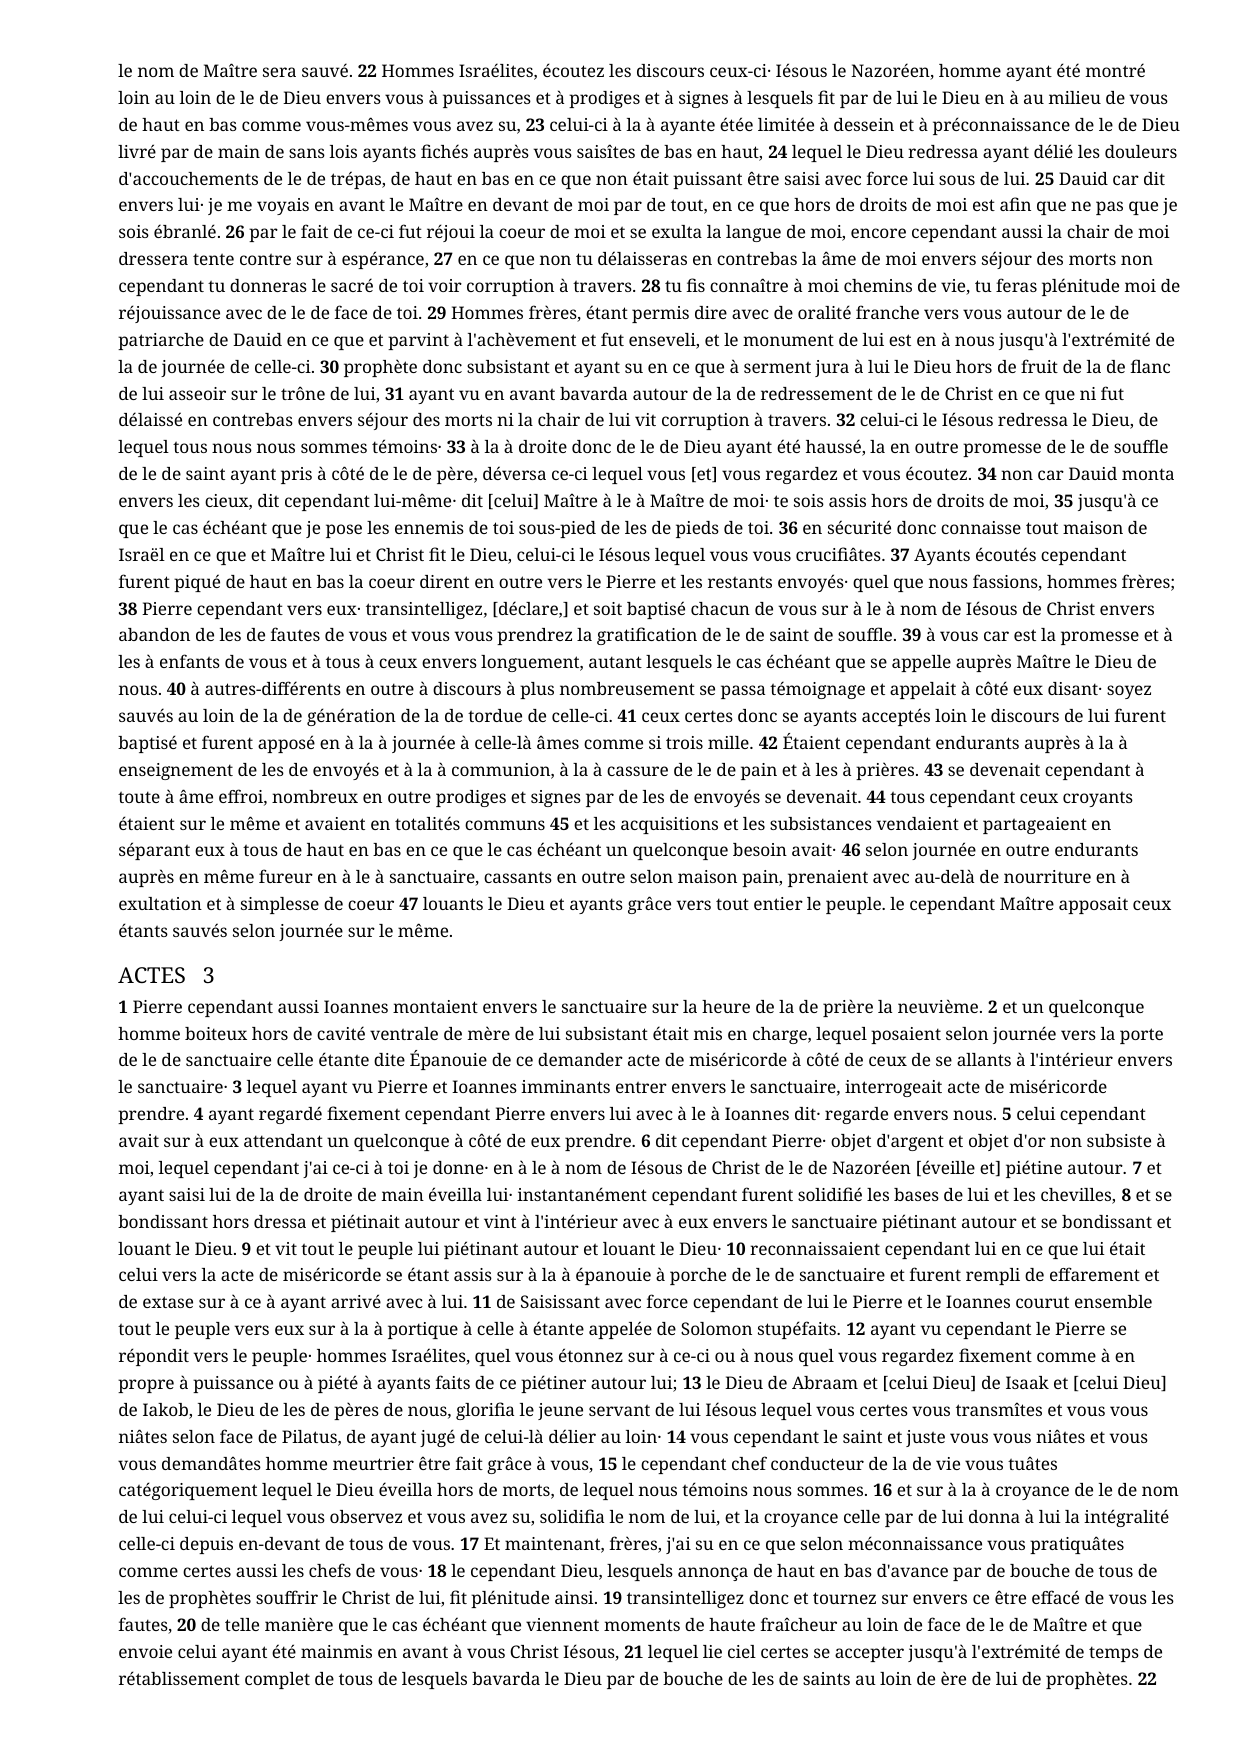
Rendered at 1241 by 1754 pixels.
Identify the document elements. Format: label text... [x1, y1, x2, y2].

text 1 Pierre cependant aussi Ioannes montaient envers le sanctuaire sur la heure de la de prière la neuvième. 2 et un quelconque homme boiteux hors de cavité ventrale de mère de lui subsistant était mis en charge, lequel posaient selon journée vers la porte de le de sanctuaire celle étante dite Épanouie de ce demander acte de miséricorde à côté de ceux de se allants à l'intérieur envers le sanctuaire· 3 lequel ayant vu Pierre et Ioannes imminants entrer envers le sanctuaire, interrogeait acte de miséricorde prendre. 4 ayant regardé fixement cependant Pierre envers lui avec à le à Ioannes dit· regarde envers nous. 5 celui cependant avait sur à eux attendant un quelconque à côté de eux prendre. 6 dit cependant Pierre· objet d'argent et objet d'or non subsiste à moi, lequel cependant j'ai ce-ci à toi je donne· en à le à nom de Iésous de Christ de le de Nazoréen [éveille et] piétine autour. 7 et ayant saisi lui de la de droite de main éveilla lui· instantanément cependant furent solidifié les bases de lui et les chevilles, 8 et se bondissant hors dressa et piétinait autour et vint à l'intérieur avec à eux envers le sanctuaire piétinant autour et se bondissant et louant le Dieu. 9 et vit tout le peuple lui piétinant autour et louant le Dieu· 10 reconnaissaient cependant lui en ce que lui était celui vers la acte de miséricorde se étant assis sur à la à épanouie à porche de le de sanctuaire et furent rempli de effarement et de extase sur à ce à ayant arrivé avec à lui. 11 de Saisissant avec force cependant de lui le Pierre et le Ioannes courut ensemble tout le peuple vers eux sur à la à portique à celle à étante appelée de Solomon stupéfaits. 12 ayant vu cependant le Pierre se répondit vers le peuple· hommes Israélites, quel vous étonnez sur à ce-ci ou à nous quel vous regardez fixement comme à en propre à puissance ou à piété à ayants faits de ce piétiner autour lui; 13 le Dieu de Abraam et [celui Dieu] de Isaak et [celui Dieu] de Iakob, le Dieu de les de pères de nous, glorifia le jeune servant de lui Iésous lequel vous certes vous transmîtes et vous vous niâtes selon face de Pilatus, de ayant jugé de celui-là délier au loin· 14 vous cependant le saint et juste vous vous niâtes et vous vous demandâtes homme meurtrier être fait grâce à vous, 15 le cependant chef conducteur de la de vie vous tuâtes catégoriquement lequel le Dieu éveilla hors de morts, de lequel nous témoins nous sommes. 16 et sur à la à croyance de le de nom de lui celui-ci lequel vous observez et vous avez su, solidifia le nom de lui, et la croyance celle par de lui donna à lui la intégralité celle-ci depuis en-devant de tous de vous. 17 Et maintenant, frères, j'ai su en ce que selon méconnaissance vous pratiquâtes comme certes aussi les chefs de vous· 18 le cependant Dieu, lesquels annonça de haut en bas d'avance par de bouche de tous de les de prophètes souffrir le Christ de lui, fit plénitude ainsi. 19 transintelligez donc et tournez sur envers ce être effacé de vous les fautes, 20 de telle manière que le cas échéant que viennent moments de haute fraîcheur au loin de face de le de Maître et que envoie celui ayant été mainmis en avant à vous Christ Iésous, 21 lequel lie ciel certes se accepter jusqu'à l'extrémité de temps de rétablissement complet de tous de lesquels bavarda le Dieu par de bouche de les de saints au loin de ère de lui de prophètes. 22 [118, 995, 1181, 1690]
text le nom de Maître sera sauvé. 22 Hommes Israélites, écoutez les discours ceux-ci· Iésous le Nazoréen, homme ayant été montré loin au loin de le de Dieu envers vous à puissances et à prodiges et à signes à lesquels fit par de lui le Dieu en à au milieu de vous de haut en bas comme vous-mêmes vous avez su, 23 celui-ci à la à ayante étée limitée à dessein et à préconnaissance de le de Dieu livré par de main de sans lois ayants fichés auprès vous saisîtes de bas en haut, 24 lequel le Dieu redressa ayant délié les douleurs d'accouchements de le de trépas, de haut en bas en ce que non était puissant être saisi avec force lui sous de lui. 25 Dauid car dit envers lui· je me voyais en avant le Maître en devant de moi par de tout, en ce que hors de droits de moi est afin que ne pas que je sois ébranlé. 26 par le fait de ce-ci fut réjoui la coeur de moi et se exulta la langue de moi, encore cependant aussi la chair de moi dressera tente contre sur à espérance, 27 en ce que non tu délaisseras en contrebas la âme de moi envers séjour des morts non cependant tu donneras le sacré de toi voir corruption à travers. 28 tu fis connaître à moi chemins de vie, tu feras plénitude moi de réjouissance avec de le de face de toi. 29 Hommes frères, étant permis dire avec de oralité franche vers vous autour de le de patriarche de Dauid en ce que et parvint à l'achèvement et fut enseveli, et le monument de lui est en à nous jusqu'à l'extrémité de la de journée de celle-ci. 30 prophète donc subsistant et ayant su en ce que à serment jura à lui le Dieu hors de fruit de la de flanc de lui asseoir sur le trône de lui, 31 ayant vu en avant bavarda autour de la de redressement de le de Christ en ce que ni fut délaissé en contrebas envers séjour des morts ni la chair de lui vit corruption à travers. 32 celui-ci le Iésous redressa le Dieu, de lequel tous nous nous sommes témoins· 33 à la à droite donc de le de Dieu ayant été haussé, la en outre promesse de le de souffle de le de saint ayant pris à côté de le de père, déversa ce-ci lequel vous [et] vous regardez et vous écoutez. 34 non car Dauid monta envers les cieux, dit cependant lui-même· dit [celui] Maître à le à Maître de moi· te sois assis hors de droits de moi, 35 jusqu'à ce que le cas échéant que je pose les ennemis de toi sous-pied de les de pieds de toi. 36 en sécurité donc connaisse tout maison de Israël en ce que et Maître lui et Christ fit le Dieu, celui-ci le Iésous lequel vous vous crucifiâtes. 37 Ayants écoutés cependant furent piqué de haut en bas la coeur dirent en outre vers le Pierre et les restants envoyés· quel que nous fassions, hommes frères; 38 Pierre cependant vers eux· transintelligez, [déclare,] et soit baptisé chacun de vous sur à le à nom de Iésous de Christ envers abandon de les de fautes de vous et vous vous prendrez la gratification de le de saint de souffle. 39 à vous car est la promesse et à les à enfants de vous et à tous à ceux envers longuement, autant lesquels le cas échéant que se appelle auprès Maître le Dieu de nous. 40 à autres-différents en outre à discours à plus nombreusement se passa témoignage et appelait à côté eux disant· soyez sauvés au loin de la de génération de la de tordue de celle-ci. 41 ceux certes donc se ayants acceptés loin le discours de lui furent baptisé et furent apposé en à la à journée à celle-là âmes comme si trois mille. 42 Étaient cependant endurants auprès à la à enseignement de les de envoyés et à la à communion, à la à cassure de le de pain et à les à prières. 43 se devenait cependant à toute à âme effroi, nombreux en outre prodiges et signes par de les de envoyés se devenait. 44 tous cependant ceux croyants étaient sur le même et avaient en totalités communs 45 et les acquisitions et les subsistances vendaient et partageaient en séparant eux à tous de haut en bas en ce que le cas échéant un quelconque besoin avait· 46 selon journée en outre endurants auprès en même fureur en à le à sanctuaire, cassants en outre selon maison pain, prenaient avec au-delà de nourriture en à exultation et à simplesse de coeur 47 louants le Dieu et ayants grâce vers tout entier le peuple. le cependant Maître apposait ceux étants sauvés selon journée sur le même. [118, 59, 1181, 942]
text ACTES 3 [118, 961, 1181, 990]
